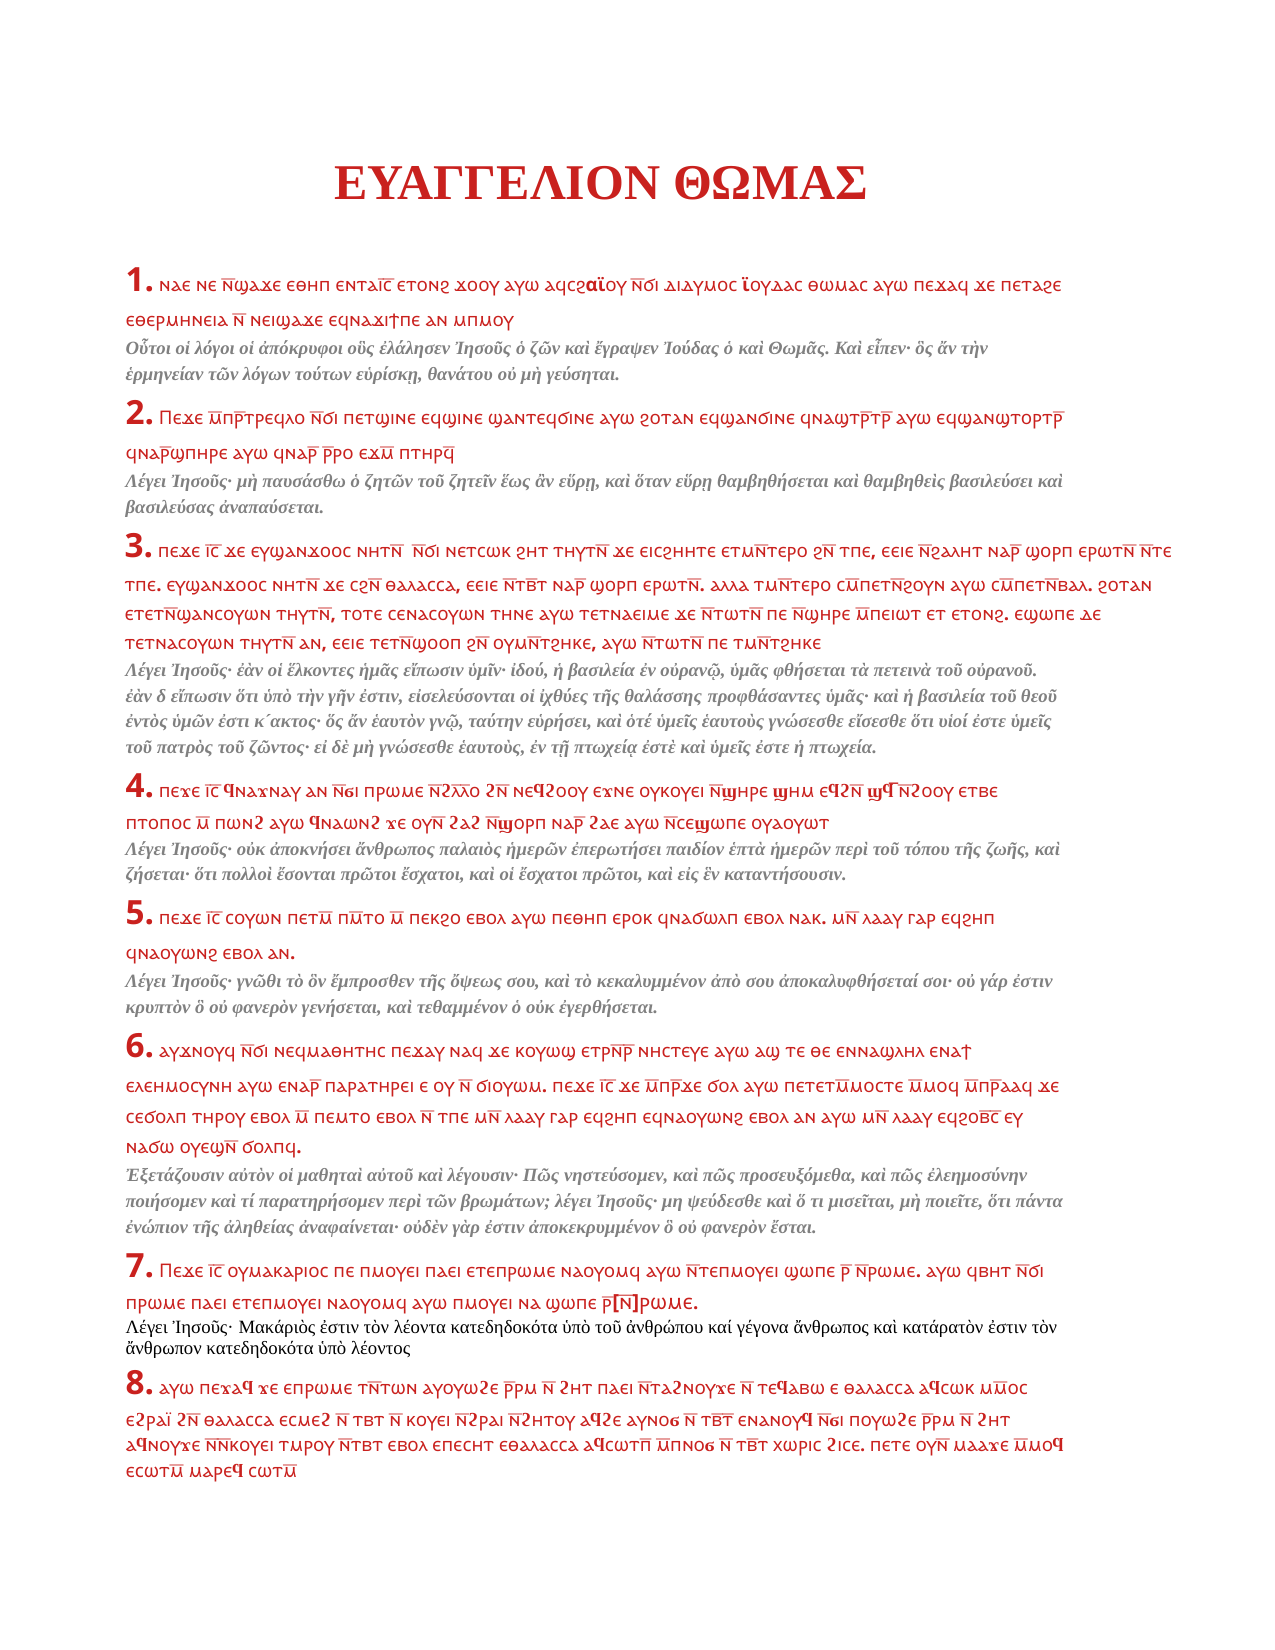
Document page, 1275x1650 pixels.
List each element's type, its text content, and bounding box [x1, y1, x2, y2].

list Λέγει Ἰησοῦς· Μακάριὸς ἐστιν τὸν λέοντα κατεδηδοκότα ὑπὸ τοῦ ἀνθρώπου καί γέγονα ἄνθρωπος καὶ κατάρατὸν ἐστιν τὸν ἄνθρωπον κατεδηδοκότα ὑπὸ λέοντος [2, 1316, 1068, 1359]
list Ⲡⲉϫⲉ ⲓ̅ⲥ̅ ⲟⲩⲙⲁⲕⲁⲣⲓⲟⲥ ⲡⲉ ⲡⲙⲟⲩⲉⲓ ⲡⲁⲉⲓ ⲉⲧⲉⲡⲣⲱⲙⲉ ⲛⲁⲟⲩⲟⲙϥ ⲁⲩⲱ ⲛ̅ⲧⲉⲡⲙⲟⲩⲉⲓ ϣⲱⲡⲉ ⲣ̅ ⲛ̅ⲣⲱⲙⲉ. ⲁⲩⲱ ϥⲃⲏⲧ ⲛ̅ϭⲓ ⲡⲣⲱⲙⲉ ⲡⲁⲉⲓ ⲉⲧⲉⲡⲙⲟⲩⲉⲓ ⲛⲁⲟⲩⲟⲙϥ ⲁⲩⲱ ⲡⲙⲟⲩⲉⲓ ⲛⲁ ϣⲱⲡⲉ ⲣ̅[ⲛ̅]ⲣⲱⲙⲉ. [2, 1242, 1068, 1316]
list ⲡⲉϫⲉ ⲓ̅ⲥ̅ ϫⲉ ⲉⲩϣⲁⲛϫⲟⲟⲥ ⲛⲏⲧⲛ̅ ⲛ̅ϭⲓ ⲛⲉⲧⲥⲱⲕ ϩⲏⲧ ⲧⲏⲩⲧⲛ̅ ϫⲉ ⲉⲓⲥϩⲏⲏⲧⲉ ⲉⲧⲙⲛ̅ⲧⲉⲣⲟ ϩⲛ̅ ⲧⲡⲉ, ⲉⲉⲓⲉ ⲛ̅ϩⲁⲗⲏⲧ ⲛⲁⲣ̅ ϣⲟⲣⲡ ⲉⲣⲱⲧⲛ̅ ⲛ̅ⲧⲉ ⲧⲡⲉ. ⲉⲩϣⲁⲛϫⲟⲟⲥ ⲛⲏⲧⲛ̅ ϫⲉ ⲥϩⲛ̅ ⲑⲁⲗⲁⲥⲥⲁ, ⲉⲉⲓⲉ ⲛ̅ⲧⲃ̅ⲧ ⲛⲁⲣ̅ ϣⲟⲣⲡ ⲉⲣⲱⲧⲛ̅. ⲁⲗⲗⲁ ⲧⲙⲛ̅ⲧⲉⲣⲟ ⲥⲙ̅ⲡⲉⲧⲛ̅ϩⲟⲩⲛ ⲁⲩⲱ ⲥⲙ̅ⲡⲉⲧⲛ̅ⲃⲁⲗ. ϩⲟⲧⲁⲛ ⲉⲧⲉⲧⲛ̅ϣⲁⲛⲥⲟⲩⲱⲛ ⲧⲏⲩⲧⲛ̅, ⲧⲟⲧⲉ ⲥⲉⲛⲁⲥⲟⲩⲱⲛ ⲧⲏⲛⲉ ⲁⲩⲱ ⲧⲉⲧⲛⲁⲉⲓⲙⲉ ϫⲉ ⲛ̅ⲧⲱⲧⲛ̅ ⲡⲉ ⲛ̅ϣⲏⲣⲉ ⲙ̅ⲡⲉⲓⲱⲧ ⲉⲧ ⲉⲧⲟⲛϩ. ⲉϣⲱⲡⲉ ⲇⲉ ⲧⲉⲧⲛⲁⲥⲟⲩⲱⲛ ⲧⲏⲩⲧⲛ̅ ⲁⲛ, ⲉⲉⲓⲉ ⲧⲉⲧⲛ̅ϣⲟⲟⲡ ϩⲛ̅ ⲟⲩⲙⲛ̅ⲧϩⲏⲕⲉ, ⲁⲩⲱ ⲛ̅ⲧⲱⲧⲛ̅ ⲡⲉ ⲧⲙⲛ̅ⲧϩⲏⲕⲉ [1, 522, 1191, 655]
list Λέγει Ἰησοῦς· ἐὰν οἱ ἕλκοντες ἡμᾶς εἴπωσιν ὑμῖν· ἰδού, ἡ βασιλεία ἐν οὐρανῷ, ὑμᾶς φθήσεται τὰ πετεινὰ τοῦ οὐρανοῦ. ἐὰν δ εἴπωσιν ὅτι ὑπὸ τὴν γῆν ἐστιν, εἰσελεύσονται οἱ ἰχθύες τῆς θαλάσσης προφθάσαντες ὑμᾶς· καὶ ἡ βασιλεία τοῦ θεοῦ ἐντὸς ὑμῶν ἐστι κ´ακτος· ὅς ἄν ἑαυτὸν γνῷ, ταύτην εὑρήσει, καὶ ὁτέ ὑμεῖς ἑαυτοὺς γνώσεσθε εἴσεσθε ὅτι υἱοί ἐστε ὑμεῖς τοῦ πατρὸς τοῦ ζῶντος· εἰ δὲ μὴ γνώσεσθε ἑαυτοὺς, ἐν τῇ πτωχείᾳ ἐστὲ καὶ ὑμεῖς ἐστε ἡ πτωχεία. [2, 659, 1068, 758]
list Λέγει Ἰησοῦς· οὐκ ἀποκνήσει ἄνθρωπος παλαιὸς ἡμερῶν ἐπερωτήσει παιδίον ἑπτὰ ἡμερῶν περὶ τοῦ τόπου τῆς ζωῆς, καὶ ζήσεται· ὅτι πολλοὶ ἔσονται πρῶτοι ἔσχατοι, καὶ οἱ ἔσχατοι πρῶτοι, καὶ εἰς ἓν καταντήσουσιν. [2, 837, 1068, 885]
list ⲡⲉϫⲉ ⲓ̅ⲥ̅ ⲥⲟⲩⲱⲛ ⲡⲉⲧⲙ̅ ⲡⲙ̅ⲧⲟ ⲙ̅ ⲡⲉⲕϩⲟ ⲉⲃⲟⲗ ⲁⲩⲱ ⲡⲉⲑⲏⲡ ⲉⲣⲟⲕ ϥⲛⲁϭⲱⲗⲡ ⲉⲃⲟⲗ ⲛⲁⲕ. ⲙⲛ̅ ⲗⲁⲁⲩ ⲅⲁⲣ ⲉϥϩⲏⲡ ϥⲛⲁⲟⲩⲱⲛϩ ⲉⲃⲟⲗ ⲁⲛ. [2, 889, 1068, 965]
list Ⲡⲉϫⲉ ⲙ̅ⲡⲣ̅ⲧⲣⲉϥⲗⲟ ⲛ̅ϭⲓ ⲡⲉⲧϣⲓⲛⲉ ⲉϥϣⲓⲛⲉ ϣⲁⲛⲧⲉϥϭⲓⲛⲉ ⲁⲩⲱ ϩⲟⲧⲁⲛ ⲉϥϣⲁⲛϭⲓⲛⲉ ϥⲛⲁϣⲧⲣ̅ⲧⲣ̅ ⲁⲩⲱ ⲉϥϣⲁⲛϣⲧⲟⲣⲧⲣ̅ ϥⲛⲁⲣ̅ϣⲡⲏⲣⲉ ⲁⲩⲱ ϥⲛⲁⲣ̅ ⲣ̅ⲣⲟ ⲉϫⲙ̅ ⲡⲧⲏⲣϥ̅ [2, 389, 1068, 465]
list Λέγει Ἰησοῦς· γνῶθι τὸ ὃν ἔμπροσθεν τῆς ὄψεως σου, καὶ τὸ κεκαλυμμένον ἀπὸ σου ἀποκαλυφθήσεταί σοι· οὐ γάρ ἐστιν κρυπτὸν ὃ οὐ φανερὸν γενήσεται, καὶ τεθαμμένον ὁ οὐκ ἐγερθήσεται. [2, 970, 1068, 1018]
list Ἐξετάζουσιν αὐτὸν οἱ μαθηταὶ αὐτοῦ καὶ λέγουσιν· Πῶς νηστεύσομεν, καὶ πῶς προσευξόμεθα, καὶ πῶς ἐλεημοσύνην ποιήσομεν καὶ τί παρατηρήσομεν περὶ τῶν βρωμάτων; λέγει Ἰησοῦς· μη ψεύδεσθε καὶ ὅ τι μισεῖται, μὴ ποιεῖτε, ὅτι πάντα ἐνώπιον τῆς ἀληθείας ἀναφαίνεται· οὐδὲν γὰρ ἐστιν ἀποκεκρυμμένον ὃ οὐ φανερὸν ἔσται. [2, 1164, 1068, 1238]
list Λέγει Ἰησοῦς· μὴ παυσάσθω ὁ ζητῶν τοῦ ζητεῖν ἕως ἂν εὕρῃ, καὶ ὅταν εὕρῃ θαμβηθήσεται καὶ θαμβηθεὶς βασιλεύσει καὶ βασιλεύσας ἀναπαύσεται. [2, 470, 1068, 517]
list ⲛⲁⲉ ⲛⲉ ⲛ̅ϣⲁϫⲉ ⲉⲑⲏⲡ ⲉⲛⲧⲁⲓ̅ⲥ̅ ⲉⲧⲟⲛϩ ϫⲟⲟⲩ ⲁⲩⲱ ⲁϥⲥϩαϊⲟⲩ ⲛ̅ϭⲓ ⲇⲓⲇⲩⲙⲟⲥ ϊⲟⲩⲇⲁⲥ ⲑⲱⲙⲁⲥ ⲁⲩⲱ ⲡⲉϫⲁϥ ϫⲉ ⲡⲉⲧⲁϩⲉ ⲉⲑⲉⲣⲙⲏⲛⲉⲓⲁ ⲛ̅ ⲛⲉⲓϣⲁϫⲉ ⲉϥⲛⲁϫⲓϯⲡⲉ ⲁⲛ ⲙⲡⲙⲟⲩ [2, 256, 1068, 332]
list ⲁⲩⲱ ⲡⲉϫⲁϥ ϫⲉ ⲉⲡⲣⲱⲙⲉ ⲧⲛ̅ⲧⲱⲛ ⲁⲩⲟⲩⲱϩⲉ ⲣ̅ⲣⲙ ⲛ̅ ϩⲏⲧ ⲡⲁⲉⲓ ⲛ̅ⲧⲁϩⲛⲟⲩϫⲉ ⲛ̅ ⲧⲉϥⲁⲃⲱ ⲉ ⲑⲁⲗⲁⲥⲥⲁ ⲁϥⲥⲱⲕ ⲙⲙ̅ⲟⲥ ⲉϩⲣⲁⲓ̈ ϩⲛ̅ ⲑⲁⲗⲁⲥⲥⲁ ⲉⲥⲙⲉϩ ⲛ̅ ⲧⲃⲧ ⲛ̅ ⲕⲟⲩⲉⲓ ⲛ̅ϩⲣⲁⲓ ⲛ̅ϩⲏⲧⲟⲩ ⲁϥϩⲉ ⲁⲩⲛⲟϭ ⲛ̅ ⲧⲃ̅ⲧ̅ ⲉⲛⲁⲛⲟⲩϥ ⲛ̅ϭⲓ ⲡⲟⲩⲱϩⲉ ⲣ̅ⲣⲙ ⲛ̅ ϩⲏⲧ ⲁϥⲛⲟⲩϫⲉ ⲛ̅ⲛ̅ⲕⲟⲩⲉⲓ ⲧⲙⲣⲟⲩ ⲛ̅ⲧⲃⲧ ⲉⲃⲟⲗ ⲉⲡⲉⲥⲏⲧ ⲉⲑⲁⲗⲁⲥⲥⲁ ⲁϥⲥⲱⲧⲡ̅ ⲙ̅ⲡⲛⲟϭ ⲛ̅ ⲧⲃ̅ⲧ ⲭⲱⲣⲓⲥ ϩⲓⲥⲉ. ⲡⲉⲧⲉ ⲟⲩⲛ̅ ⲙⲁⲁϫⲉ ⲙ̅ⲙⲟϥ ⲉⲥⲱⲧⲙ̅ ⲙⲁⲣⲉϥ ⲥⲱⲧⲙ̅ [2, 1359, 1068, 1482]
list Οὗτοι οἱ λόγοι οἱ ἀπόκρυφοι οὓς ἐλάλησεν Ἰησοῦς ὁ ζῶν καὶ ἔγραψεν Ἰούδας ὁ καὶ Θωμᾶς. Καὶ εἶπεν· ὃς ἄν τὴν ἑρμηνείαν τῶν λόγων τούτων εὑρίσκῃ, θανάτου οὐ μὴ γεύσηται. [2, 337, 1068, 384]
list ⲡⲉϫⲉ ⲓ̅ⲥ̅ ϥⲛⲁϫⲛⲁⲩ ⲁⲛ ⲛ̅ϭⲓ ⲡⲣⲱⲙⲉ ⲛ̅ϩⲗ̅ⲗ̅ⲟ ϩⲛ̅ ⲛⲉϥϩⲟⲟⲩ ⲉϫⲛⲉ ⲟⲩⲕⲟⲩⲉⲓ ⲛ̅ϣⲏⲣⲉ ϣⲏⲙ ⲉϥϩⲛ̅ ϣϥ̅ ⲛ̅ϩⲟⲟⲩ ⲉⲧⲃⲉ ⲡⲧⲟⲡⲟⲥ ⲙ̅ ⲡⲱⲛϩ ⲁⲩⲱ ϥⲛⲁⲱⲛϩ ϫⲉ ⲟⲩⲛ̅ ϩⲁϩ ⲛ̅ϣⲟⲣⲡ ⲛⲁⲣ̅ ϩⲁⲉ ⲁⲩⲱ ⲛ̅ⲥⲉϣⲱⲡⲉ ⲟⲩⲁⲟⲩⲱⲧ [2, 762, 1068, 833]
text ΕΥΑΓΓΕΛΙΟΝ ΘΩΜΑΣ [132, 153, 1070, 210]
list ⲁⲩϫⲛⲟⲩϥ ⲛ̅ϭⲓ ⲛⲉϥⲙⲁⲑⲏⲧⲏⲥ ⲡⲉϫⲁⲩ ⲛⲁϥ ϫⲉ ⲕⲟⲩⲱϣ ⲉⲧⲣⲛ̅ⲣ̅ ⲛⲏⲥⲧⲉⲩⲉ ⲁⲩⲱ ⲁϣ ⲧⲉ ⲑⲉ ⲉⲛⲛⲁϣⲗⲏⲗ ⲉⲛⲁϯ ⲉⲗⲉⲏⲙⲟⲥⲩⲛⲏ ⲁⲩⲱ ⲉⲛⲁⲣ̅ ⲡⲁⲣⲁⲧⲏⲣⲉⲓ ⲉ ⲟⲩ ⲛ̅ ϭⲓⲟⲩⲱⲙ. ⲡⲉϫⲉ ⲓ̅ⲥ̅ ϫⲉ ⲙ̅ⲡⲣ̅ϫⲉ ϭⲟⲗ ⲁⲩⲱ ⲡⲉⲧⲉⲧⲙ̅ⲙⲟⲥⲧⲉ ⲙ̅ⲙⲟϥ ⲙ̅ⲡⲣ̅ⲁⲁϥ ϫⲉ ⲥⲉϭⲟⲗⲡ ⲧⲏⲣⲟⲩ ⲉⲃⲟⲗ ⲙ̅ ⲡⲉⲙⲧⲟ ⲉⲃⲟⲗ ⲛ̅ ⲧⲡⲉ ⲙⲛ̅ ⲗⲁⲁⲩ ⲅⲁⲣ ⲉϥϩⲏⲡ ⲉϥⲛⲁⲟⲩⲱⲛϩ ⲉⲃⲟⲗ ⲁⲛ ⲁⲩⲱ ⲙⲛ̅ ⲗⲁⲁⲩ ⲉϥϩⲟⲃ̅ⲥ̅ ⲉⲩ ⲛⲁϭⲱ ⲟⲩⲉϣⲛ̅ ϭⲟⲗⲡϥ. [2, 1022, 1068, 1159]
